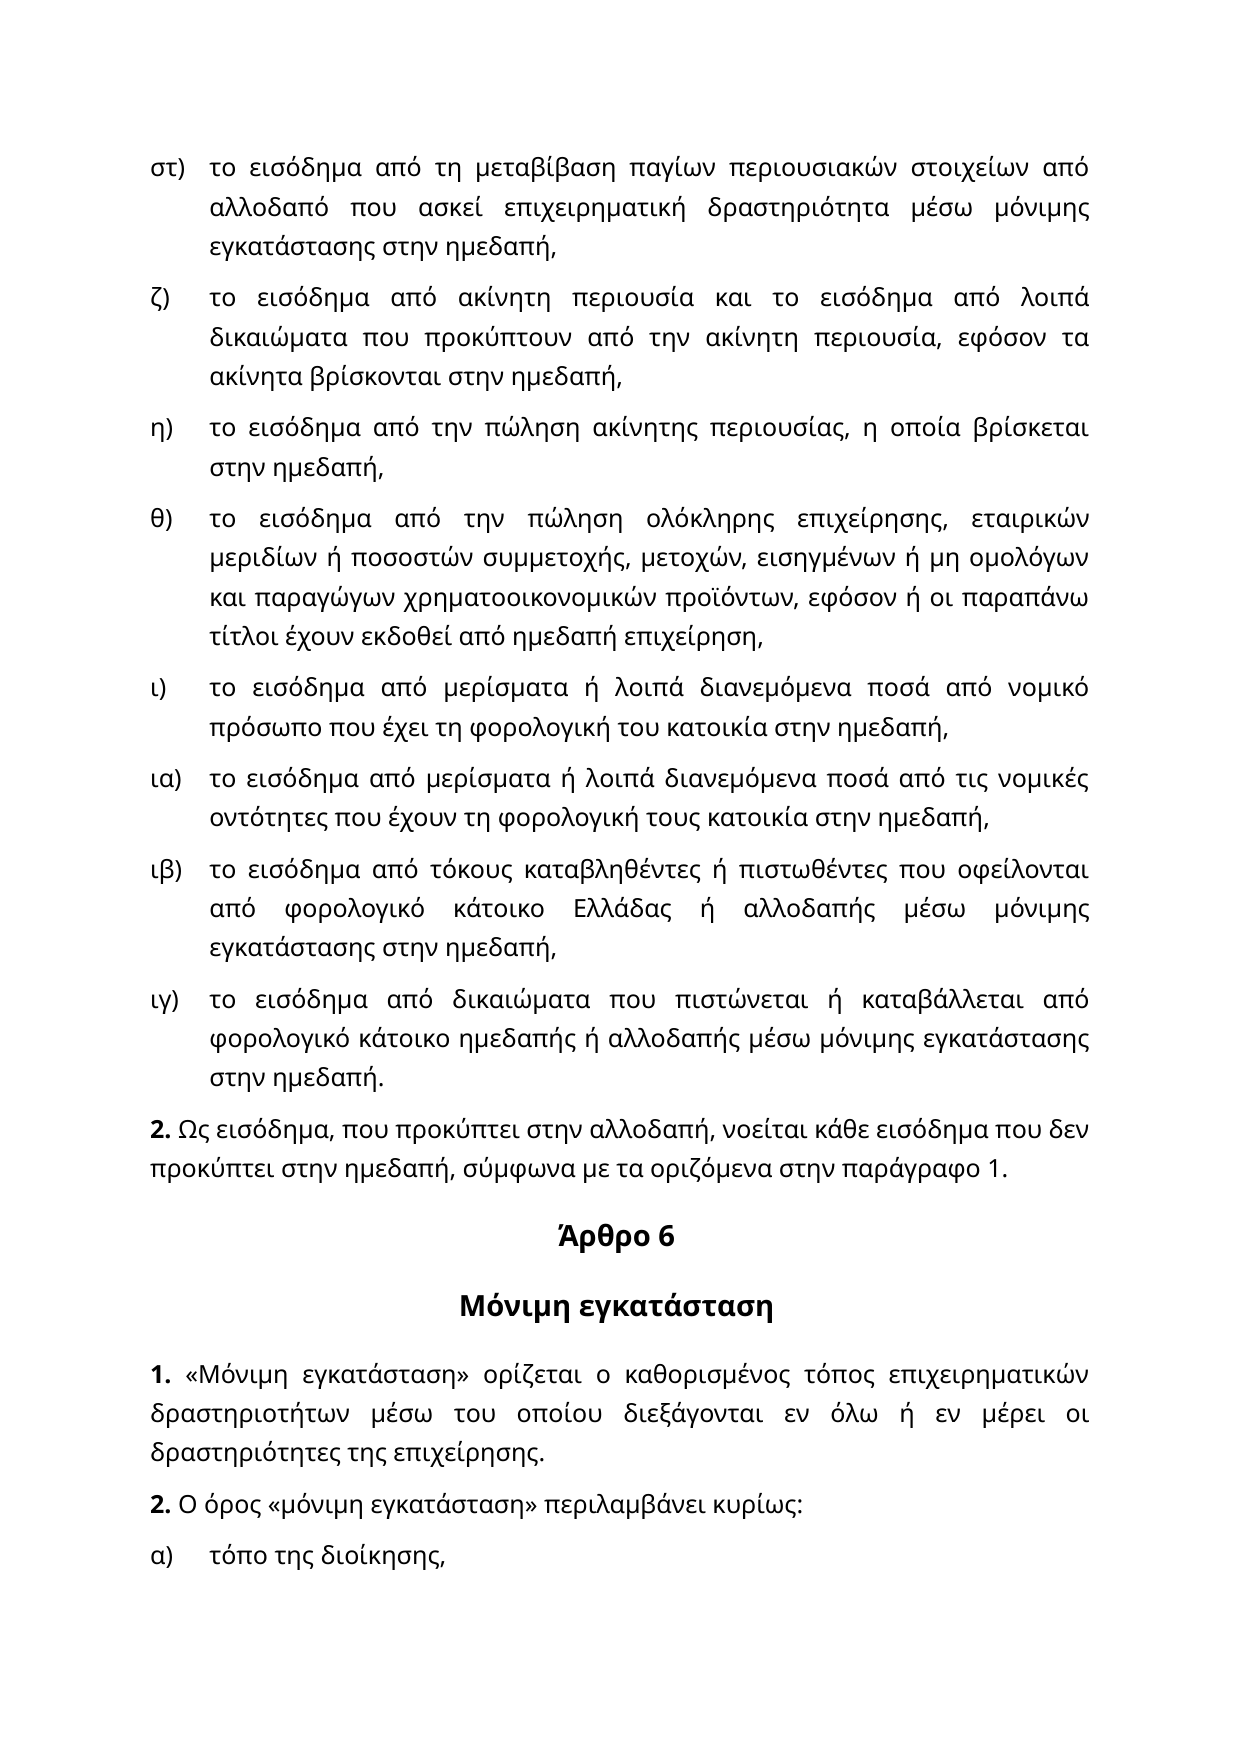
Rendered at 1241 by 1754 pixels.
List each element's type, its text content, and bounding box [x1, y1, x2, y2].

list η) το εισόδημα από την πώληση ακίνητης περιουσίας, η οποία βρίσκεται στην ημεδαπή, [150, 410, 1090, 483]
list ιγ) το εισόδημα από δικαιώματα που πιστώνεται ή καταβάλλεται από φορολογικό κάτοικο ημεδαπής ή αλλοδαπής μέσω μόνιμης εγκατάστασης στην ημεδαπή. [150, 982, 1090, 1094]
list θ) το εισόδημα από την πώληση ολόκληρης επιχείρησης, εταιρικών μεριδίων ή ποσοστών συμμετοχής, μετοχών, εισηγμένων ή μη ομολόγων και παραγώγων χρηματοοικονομικών προϊόντων, εφόσον ή οι παραπάνω τίτλοι έχουν εκδοθεί από ημεδαπή επιχείρηση, [150, 501, 1090, 652]
list στ) το εισόδημα από τη μεταβίβαση παγίων περιουσιακών στοιχείων από αλλοδαπό που ασκεί επιχειρηματική δραστηριότητα μέσω μόνιμης εγκατάστασης στην ημεδαπή, [150, 150, 1090, 262]
list ι) το εισόδημα από μερίσματα ή λοιπά διανεμόμενα ποσά από νομικό πρόσωπο που έχει τη φορολογική του κατοικία στην ημεδαπή, [150, 670, 1090, 743]
text 1. «Μόνιμη εγκατάσταση» ορίζεται ο καθορισμένος τόπος επιχειρηματικών δραστηριοτήτων μέσω του οποίου διεξάγονται εν όλω ή εν μέρει οι δραστηριότητες της επιχείρησης. [150, 1356, 1090, 1469]
subtitle Άρθρο 6 [150, 1215, 1090, 1255]
list α) τόπο της διοίκησης, [150, 1538, 1090, 1572]
text 2. Ο όρος «μόνιμη εγκατάσταση» περιλαμβάνει κυρίως: [150, 1486, 1090, 1520]
text 2. Ως εισόδημα, που προκύπτει στην αλλοδαπή, νοείται κάθε εισόδημα που δεν προκύπτει στην ημεδαπή, σύμφωνα με τα οριζόμενα στην παράγραφο 1. [150, 1112, 1090, 1185]
list ζ) το εισόδημα από ακίνητη περιουσία και το εισόδημα από λοιπά δικαιώματα που προκύπτουν από την ακίνητη περιουσία, εφόσον τα ακίνητα βρίσκονται στην ημεδαπή, [150, 280, 1090, 392]
subtitle Μόνιμη εγκατάσταση [150, 1286, 1090, 1325]
list ιβ) το εισόδημα από τόκους καταβληθέντες ή πιστωθέντες που οφείλονται από φορολογικό κάτοικο Ελλάδας ή αλλοδαπής μέσω μόνιμης εγκατάστασης στην ημεδαπή, [150, 852, 1090, 964]
list ια) το εισόδημα από μερίσματα ή λοιπά διανεμόμενα ποσά από τις νομικές οντότητες που έχουν τη φορολογική τους κατοικία στην ημεδαπή, [150, 761, 1090, 834]
